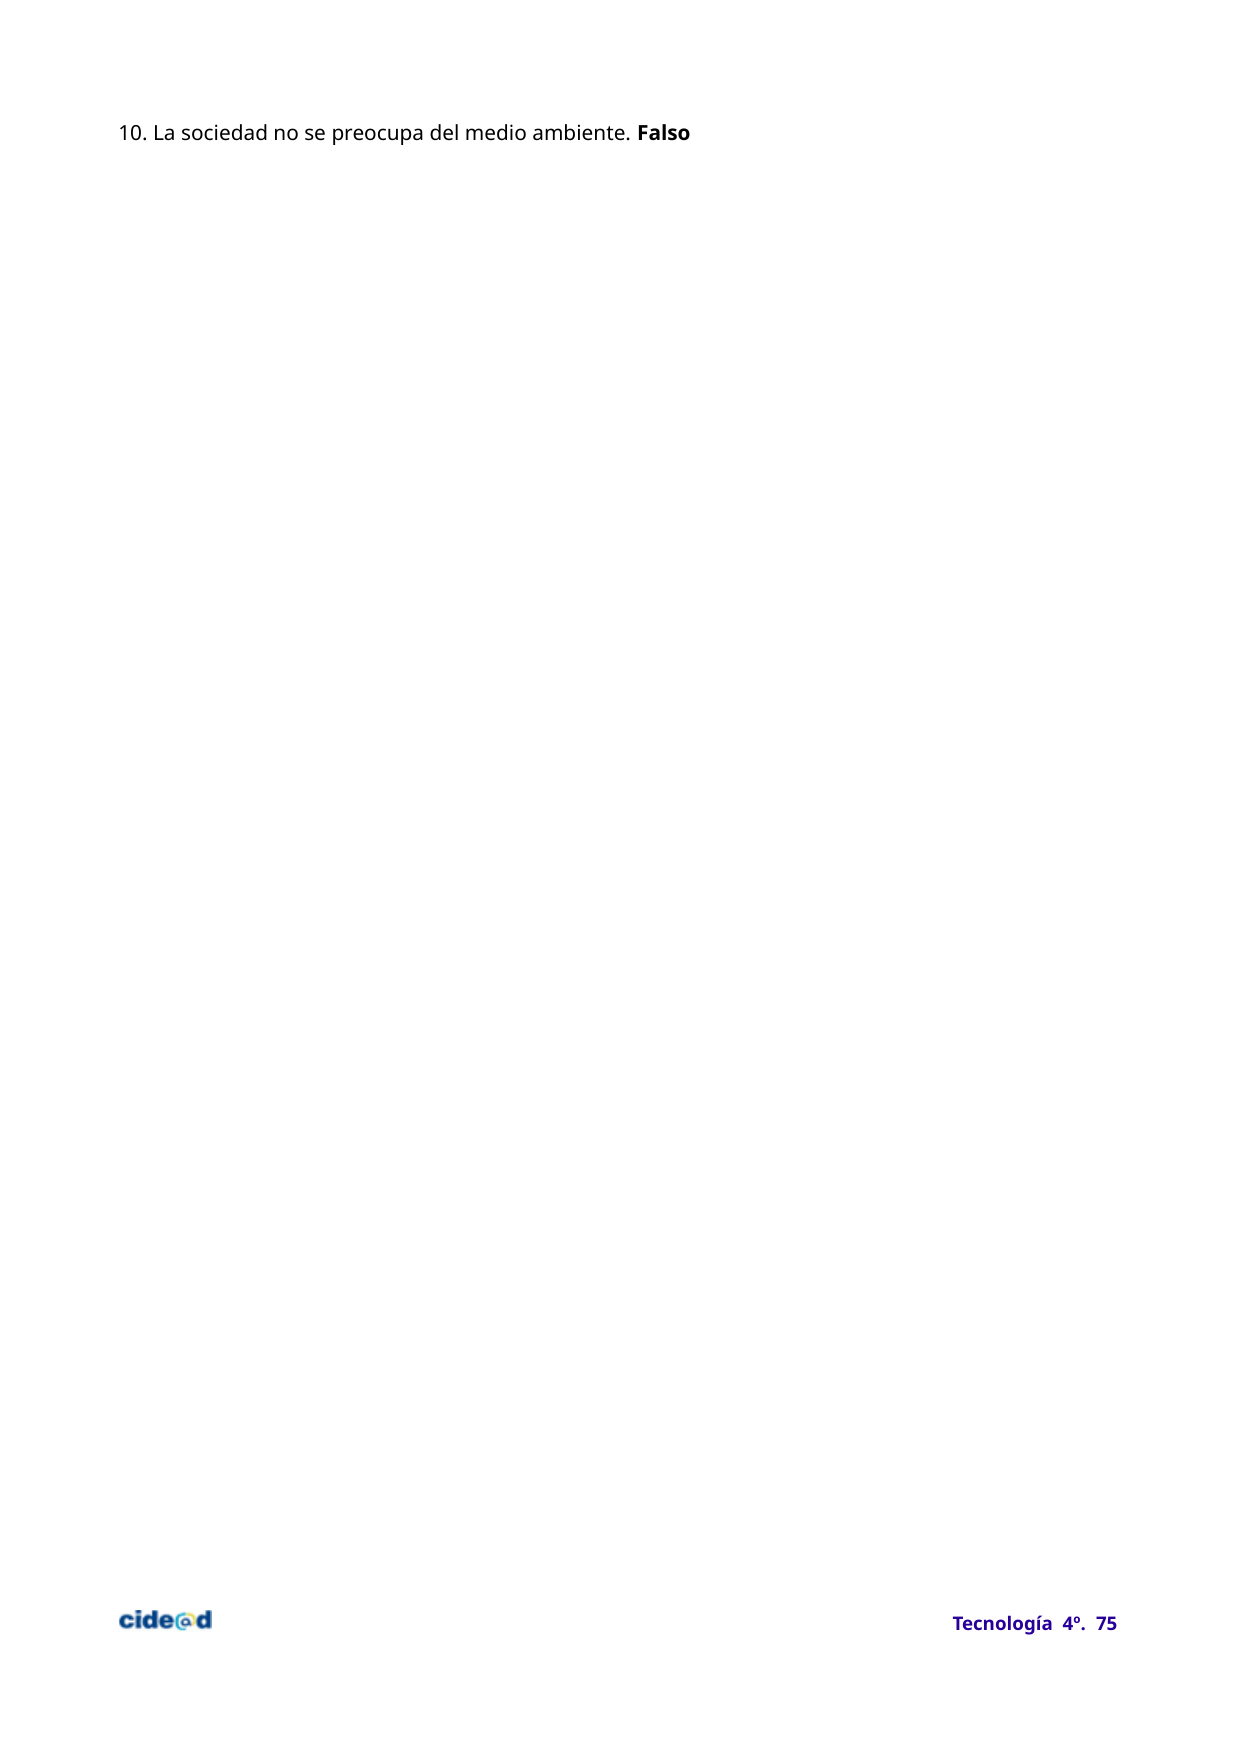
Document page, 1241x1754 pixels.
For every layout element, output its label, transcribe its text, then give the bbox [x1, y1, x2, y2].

picture [118, 1610, 212, 1632]
list 10. La sociedad no se preocupa del medio ambiente. Falso [118, 118, 1122, 147]
